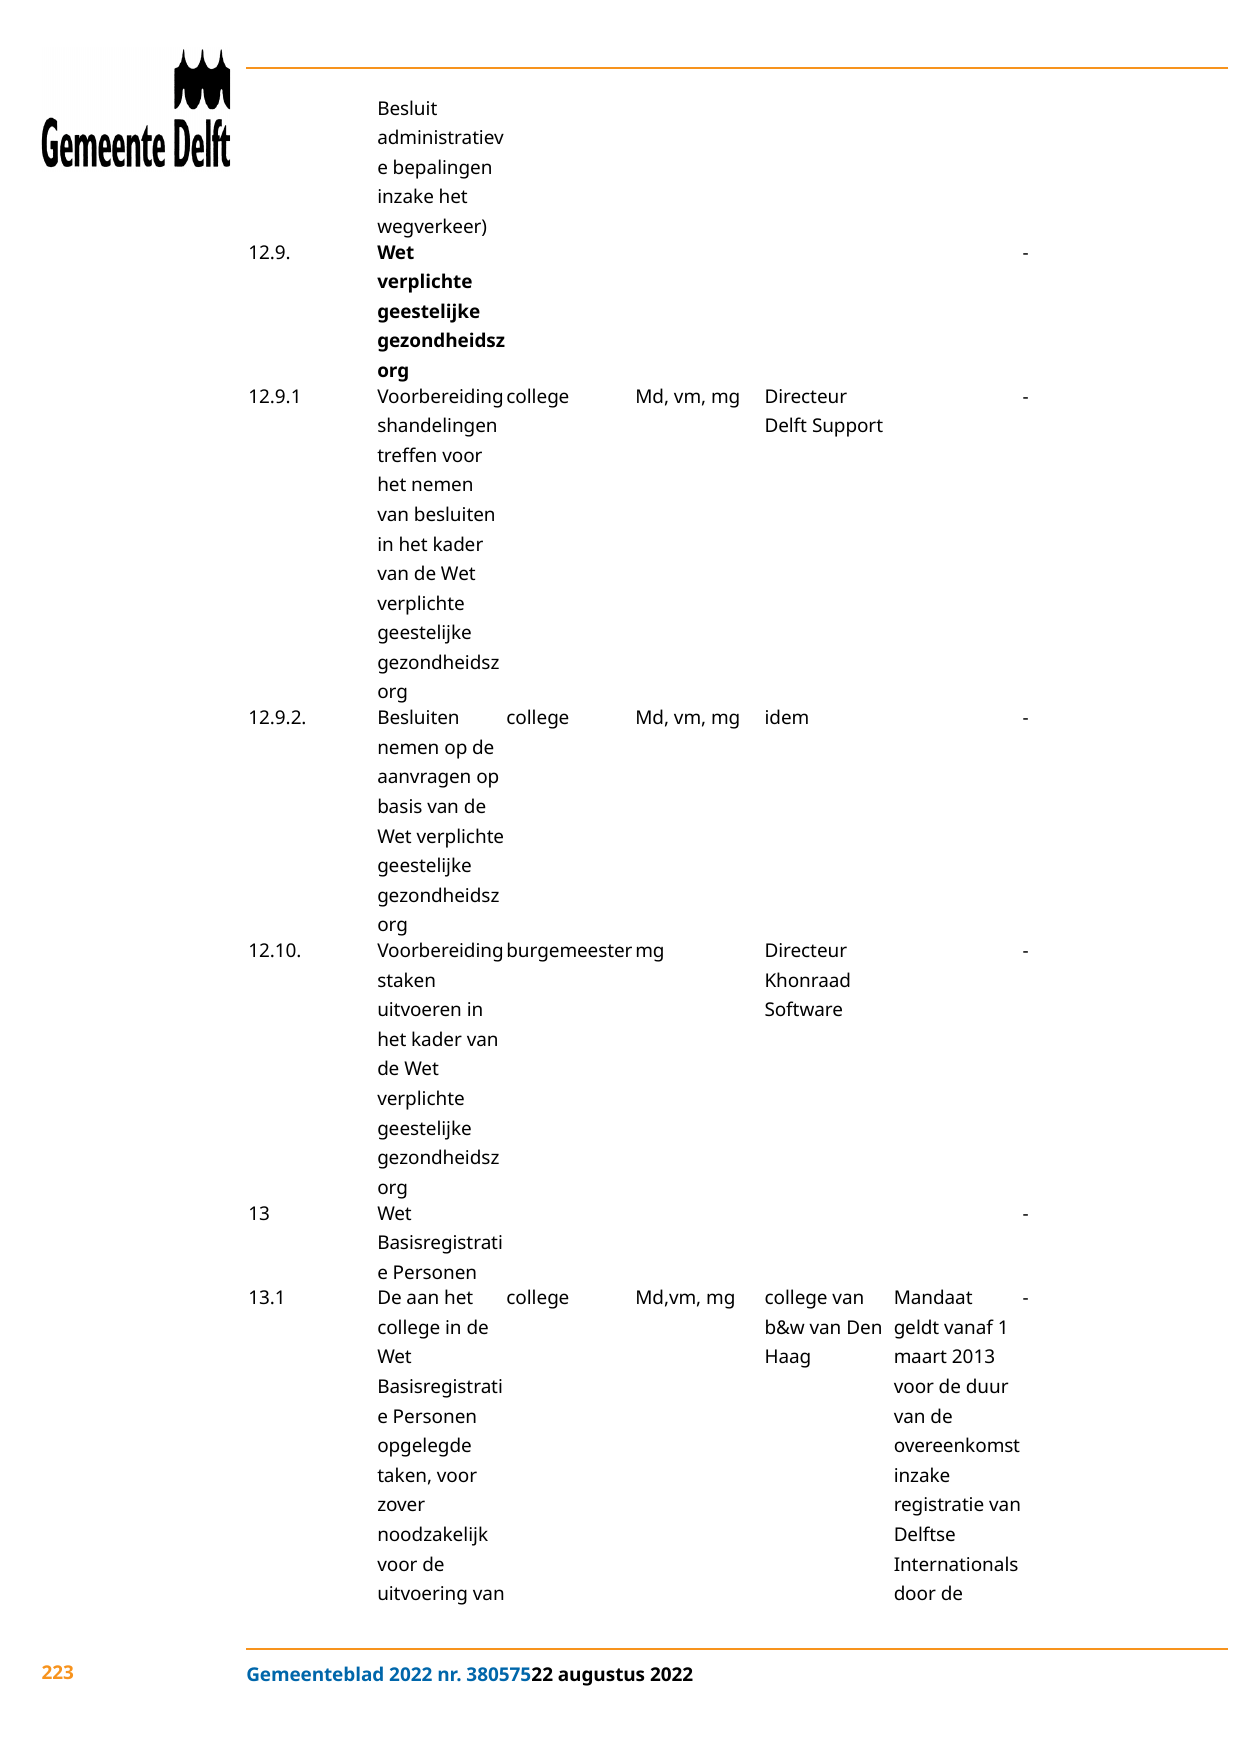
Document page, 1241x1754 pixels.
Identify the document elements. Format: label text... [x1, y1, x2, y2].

table_cell [894, 1200, 1022, 1284]
table_cell [1023, 95, 1152, 239]
table_cell 12.10. [248, 937, 377, 1200]
table_cell Directeur Delft Support [764, 383, 893, 704]
table_cell Wet verplichte geestelijke gezondheidszorg [377, 239, 506, 383]
table_cell [894, 705, 1022, 937]
table_cell college van b&w van Den Haag [764, 1285, 893, 1606]
table_cell 12.9.2. [248, 705, 377, 937]
table_cell Wet Basisregistratie Personen [377, 1200, 506, 1284]
picture [41, 47, 231, 172]
table_cell [1023, 239, 1152, 383]
table_cell [506, 1200, 635, 1284]
table_cell Md, vm, mg [635, 383, 764, 704]
table_cell college [506, 705, 635, 937]
table_cell burgemeester [506, 937, 635, 1200]
table_cell [506, 239, 635, 383]
table_cell [894, 239, 1022, 383]
table_cell Voorbereidingshandelingen treffen voor het nemen van besluiten in het kader van de Wet verplichte geestelijke gezondheidszorg [377, 383, 506, 704]
table_cell 12.9.1 [248, 383, 377, 704]
table_cell Directeur Khonraad Software [764, 937, 893, 1200]
table_cell [894, 937, 1022, 1200]
table_cell [248, 95, 377, 239]
table_cell mg [635, 937, 764, 1200]
table_cell 13.1 [248, 1285, 377, 1606]
table_cell idem [764, 705, 893, 937]
table_cell [894, 383, 1022, 704]
table_cell Mandaat geldt vanaf 1 maart 2013 voor de duur van de overeenkomst inzake registratie van Delftse Internationals door de [894, 1285, 1022, 1606]
table_cell college [506, 1285, 635, 1606]
table_cell [1023, 383, 1152, 704]
table_cell college [506, 383, 635, 704]
table_cell Md, vm, mg [635, 705, 764, 937]
table_cell Besluit administratieve bepalingen inzake het wegverkeer) [377, 95, 506, 239]
table_cell Md,vm, mg [635, 1285, 764, 1606]
table_cell [1023, 705, 1152, 937]
table_cell [635, 239, 764, 383]
table_cell [506, 95, 635, 239]
table_cell 12.9. [248, 239, 377, 383]
table_cell Voorbereidingstaken uitvoeren in het kader van de Wet verplichte geestelijke gezondheidszorg [377, 937, 506, 1200]
table_cell [1023, 1285, 1152, 1606]
table_cell De aan het college in de Wet Basisregistratie Personen opgelegde taken, voor zover noodzakelijk voor de uitvoering van [377, 1285, 506, 1606]
table_cell [764, 95, 893, 239]
table_cell [635, 95, 764, 239]
table_cell [1023, 937, 1152, 1200]
table_cell [764, 1200, 893, 1284]
table_cell Besluiten nemen op de aanvragen op basis van de Wet verplichte geestelijke gezondheidszorg [377, 705, 506, 937]
table_cell [894, 95, 1022, 239]
table_cell [1023, 1200, 1152, 1284]
table_cell [635, 1200, 764, 1284]
table_cell 13 [248, 1200, 377, 1284]
table_cell [764, 239, 893, 383]
